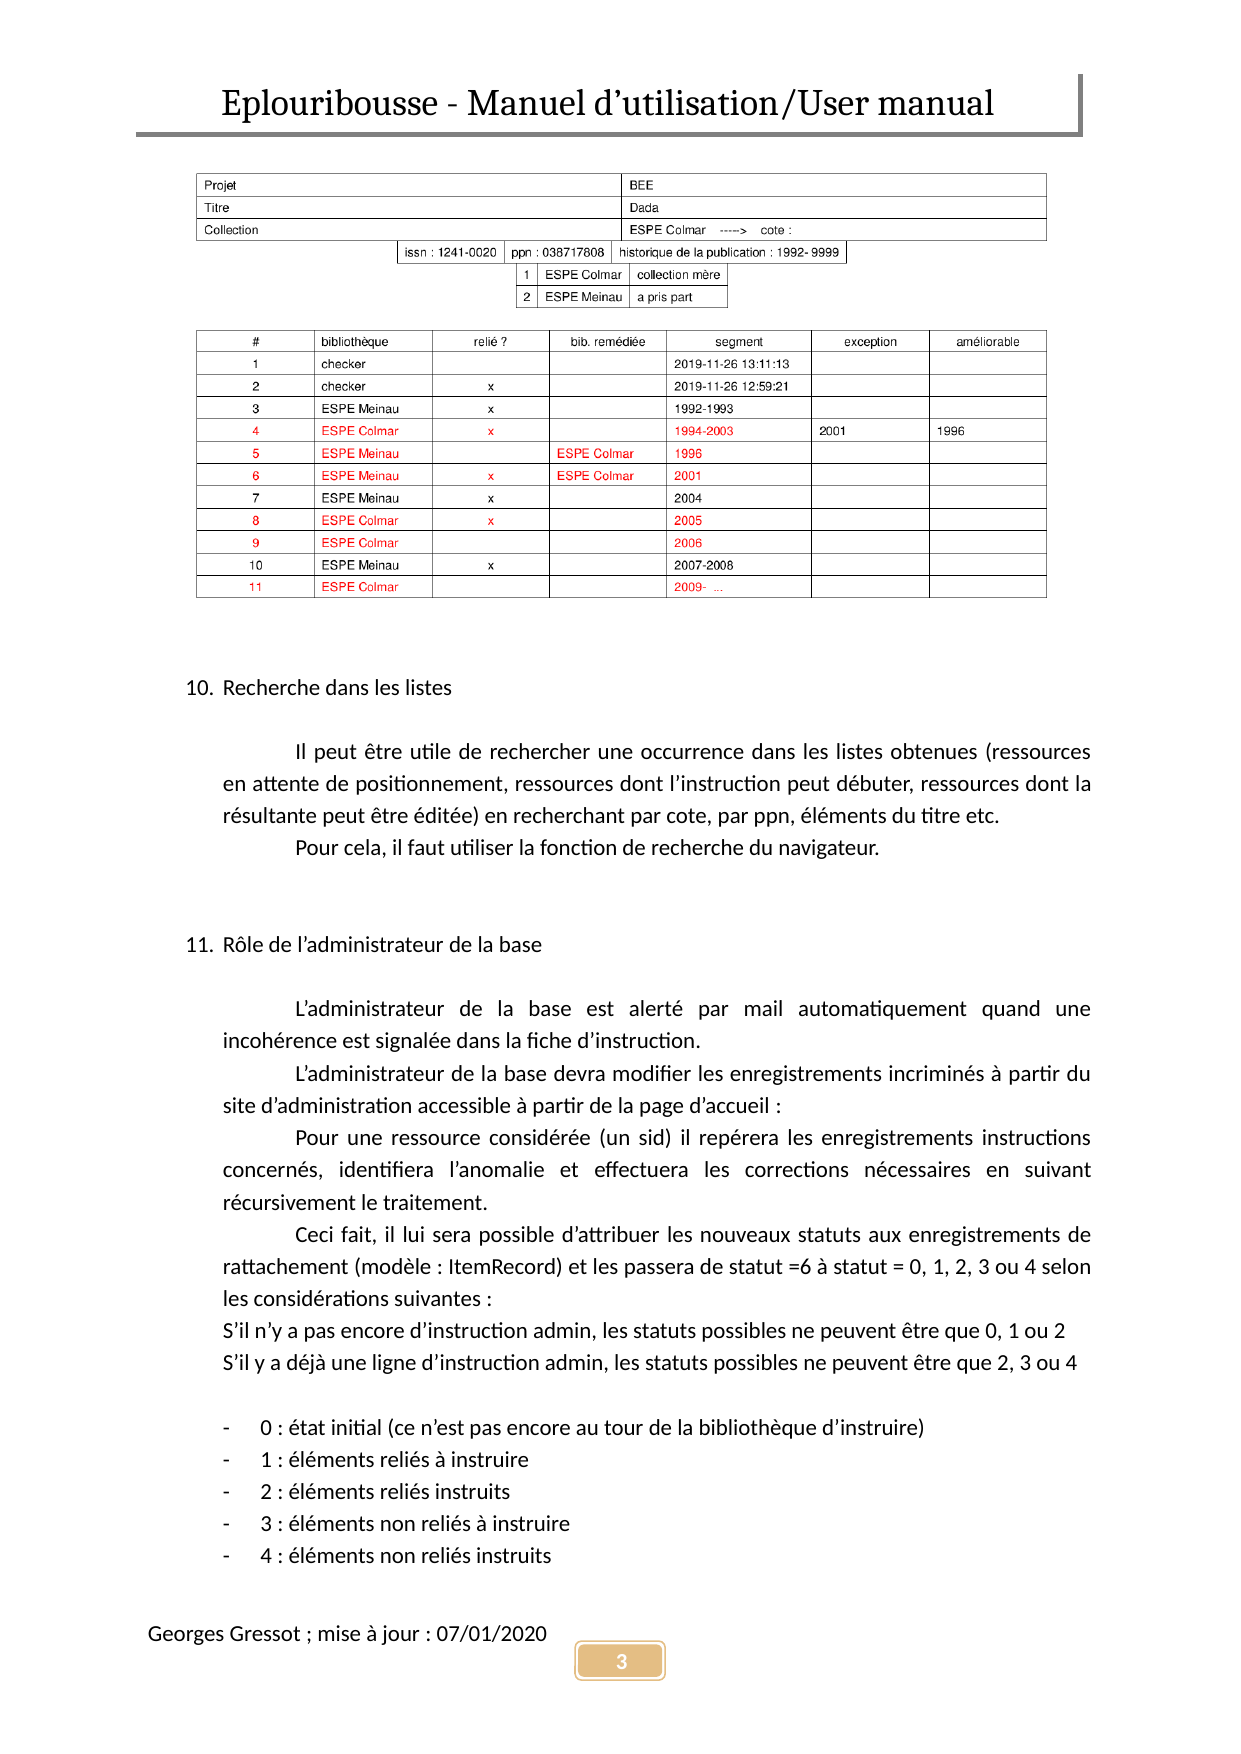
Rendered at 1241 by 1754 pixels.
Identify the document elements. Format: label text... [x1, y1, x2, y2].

list Ceci fait, il lui sera possible d’attribuer les nouveaux statuts aux enregistrements de rattachement (modèle : ItemRecord) et les passera de statut =6 à statut = 0, 1, 2, 3 ou 4 selon les considérations suivantes : [223, 1220, 1093, 1312]
list 4 : éléments non reliés instruits [223, 1542, 1093, 1570]
list 0 : état initial (ce n’est pas encore au tour de la bibliothèque d’instruire) [223, 1413, 1093, 1441]
list Il peut être utile de rechercher une occurrence dans les listes obtenues (ressources en attente de positionnement, ressources dont l’instruction peut débuter, ressources dont la résultante peut être éditée) en recherchant par cote, par ppn, éléments du titre etc. [223, 737, 1093, 829]
list Pour cela, il faut utiliser la fonction de recherche du navigateur. [223, 833, 1093, 862]
list L’administrateur de la base devra modifier les enregistrements incriminés à partir du site d’administration accessible à partir de la page d’accueil : [223, 1059, 1093, 1119]
list Recherche dans les listes [185, 673, 1093, 701]
list L’administrateur de la base est alerté par mail automatiquement quand une incohérence est signalée dans la fiche d’instruction. [223, 994, 1093, 1055]
list S’il n’y a pas encore d’instruction admin, les statuts possibles ne peuvent être que 0, 1 ou 2 [223, 1316, 1093, 1344]
list Pour une ressource considérée (un sid) il repérera les enregistrements instructions concernés, identifiera l’anomalie et effectuera les corrections nécessaires en suivant récursivement le traitement. [223, 1123, 1093, 1216]
list S’il y a déjà une ligne d’instruction admin, les statuts possibles ne peuvent être que 2, 3 ou 4 [223, 1348, 1093, 1377]
list Rôle de l’administrateur de la base [185, 930, 1093, 958]
list 2 : éléments reliés instruits [223, 1477, 1093, 1505]
picture [185, 164, 1055, 604]
list 1 : éléments reliés à instruire [223, 1445, 1093, 1473]
list 3 : éléments non reliés à instruire [223, 1509, 1093, 1537]
